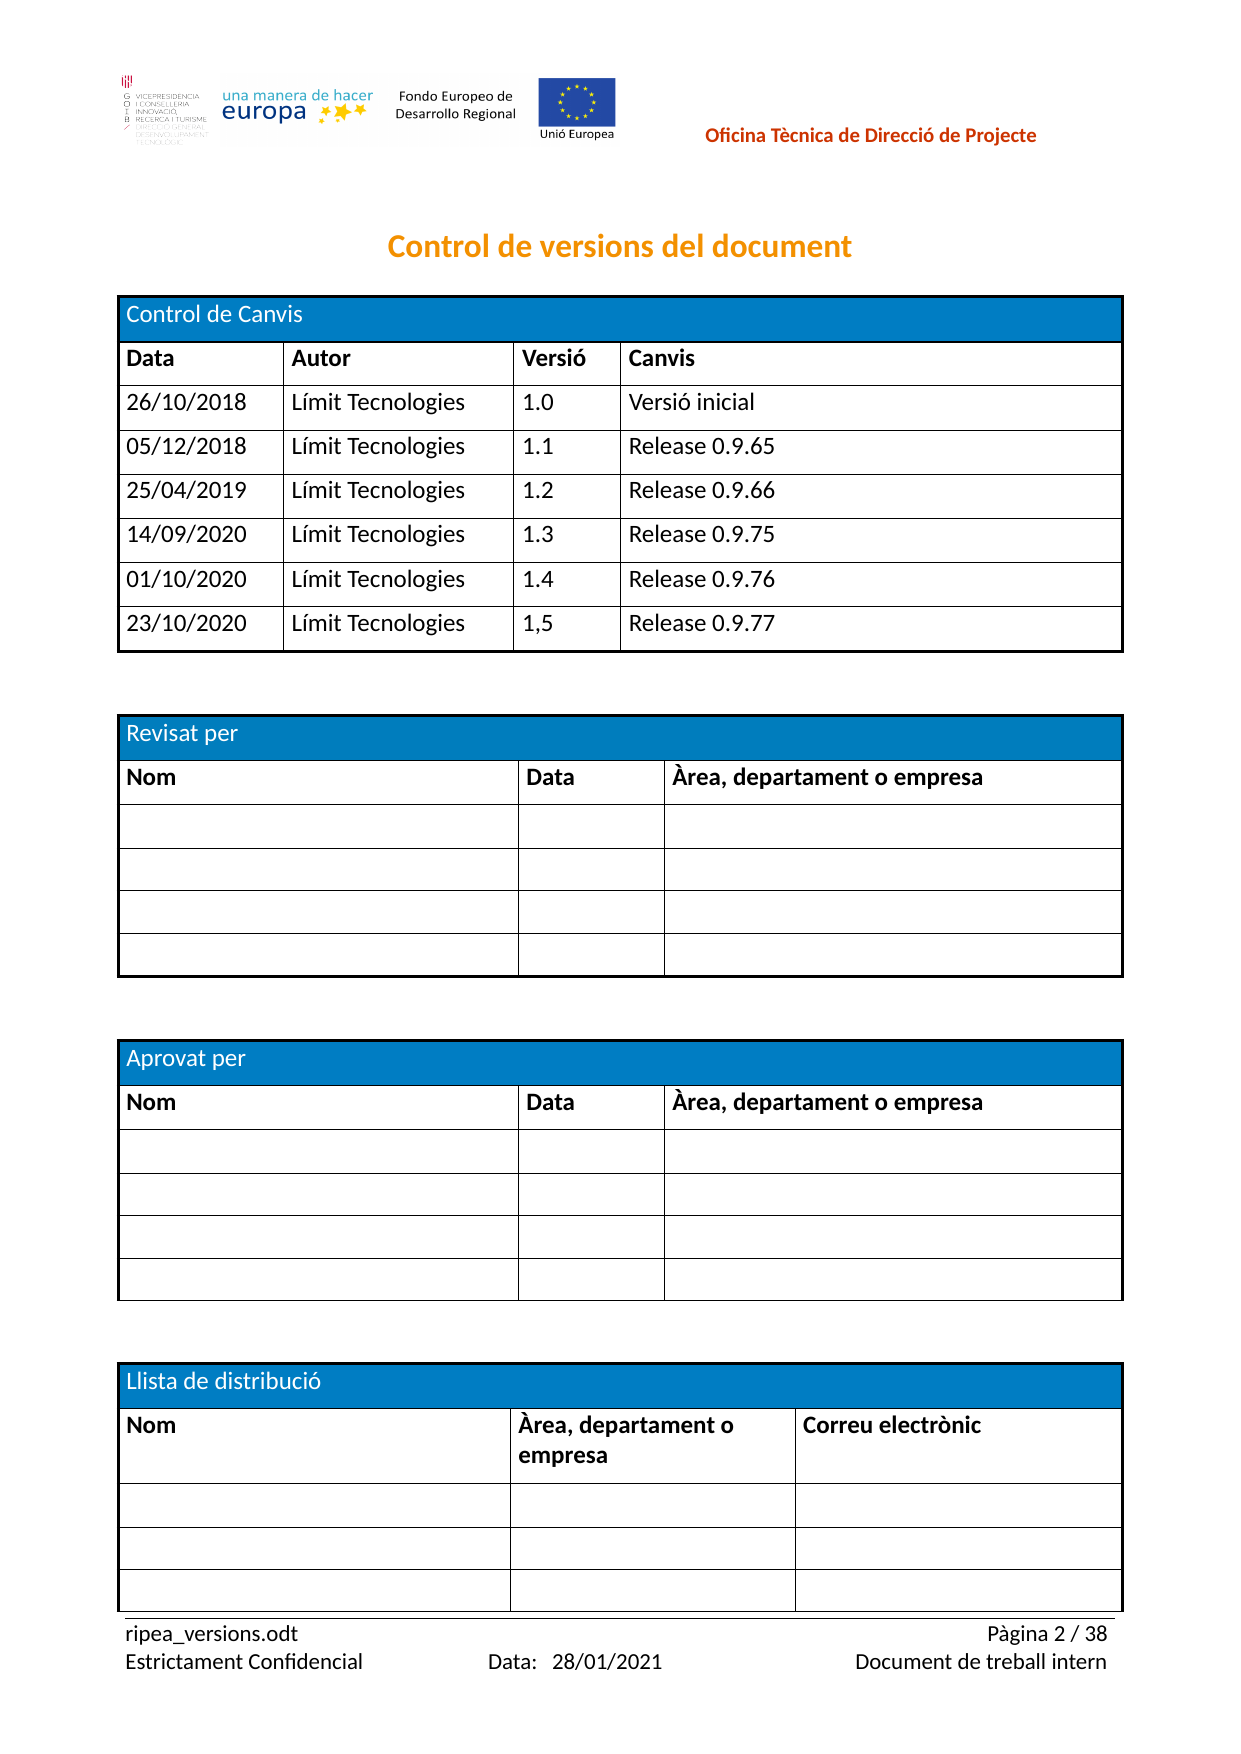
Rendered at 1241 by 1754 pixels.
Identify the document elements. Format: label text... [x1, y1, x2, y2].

table_cell [665, 934, 1121, 975]
table_cell [120, 1528, 510, 1569]
table_cell Data [120, 343, 283, 385]
table_cell [796, 1570, 1121, 1611]
table_cell [665, 1216, 1121, 1258]
table_header Control de Canvis [120, 298, 1121, 341]
table_cell [519, 1216, 664, 1258]
table_cell 1.0 [514, 386, 620, 429]
table_header Aprovat per [120, 1042, 1121, 1085]
table_cell [519, 934, 664, 975]
table_cell [519, 1259, 664, 1300]
table_cell Àrea, departament o empresa [665, 761, 1121, 804]
table_cell [120, 934, 518, 975]
subtitle Control de versions del document [118, 225, 1122, 266]
table_cell Release 0.9.75 [621, 519, 1121, 562]
table_cell Release 0.9.76 [621, 563, 1121, 606]
table_cell Àrea, departament o empresa [665, 1086, 1121, 1129]
table_cell 23/10/2020 [120, 607, 283, 650]
table_cell Límit Tecnologies [284, 519, 513, 562]
table_cell [796, 1528, 1121, 1569]
table_cell Canvis [621, 343, 1121, 385]
table_cell Versió inicial [621, 386, 1121, 429]
table_cell 14/09/2020 [120, 519, 283, 562]
table_cell 1.4 [514, 563, 620, 606]
table_cell Data [519, 761, 664, 804]
table_cell [120, 1484, 510, 1527]
table_cell [120, 1216, 518, 1258]
table_cell Límit Tecnologies [284, 386, 513, 429]
table_header Revisat per [120, 717, 1121, 760]
table_cell [519, 1174, 664, 1215]
table_cell Data [519, 1086, 664, 1129]
table_cell Versió [514, 343, 620, 385]
table_cell Autor [284, 343, 513, 385]
table_cell Correu electrònic [796, 1409, 1121, 1483]
table_header Llista de distribució [120, 1365, 1121, 1408]
table_cell 1,5 [514, 607, 620, 650]
picture [118, 73, 213, 147]
table_cell 26/10/2018 [120, 386, 283, 429]
table_cell Límit Tecnologies [284, 607, 513, 650]
table_cell [665, 805, 1121, 848]
table_cell [120, 1570, 510, 1611]
table_cell [665, 1174, 1121, 1215]
table_cell 1.2 [514, 475, 620, 518]
table_cell Límit Tecnologies [284, 431, 513, 473]
table_cell [665, 1130, 1121, 1173]
table_cell Nom [120, 1086, 518, 1129]
table_cell Límit Tecnologies [284, 563, 513, 606]
table_cell Release 0.9.65 [621, 431, 1121, 473]
table_cell Release 0.9.66 [621, 475, 1121, 518]
table_cell Àrea, departament o empresa [511, 1409, 795, 1483]
table_cell Nom [120, 1409, 510, 1483]
table_cell 1.1 [514, 431, 620, 473]
table_cell [519, 849, 664, 890]
table_cell [120, 1259, 518, 1300]
table_cell Nom [120, 761, 518, 804]
table_cell 05/12/2018 [120, 431, 283, 473]
picture [219, 73, 621, 147]
table_cell [511, 1528, 795, 1569]
table_cell [511, 1484, 795, 1527]
table_cell [120, 1130, 518, 1173]
table_cell [519, 1130, 664, 1173]
table_cell [796, 1484, 1121, 1527]
table_cell 1.3 [514, 519, 620, 562]
table_cell 01/10/2020 [120, 563, 283, 606]
table_cell [665, 849, 1121, 890]
table_cell Límit Tecnologies [284, 475, 513, 518]
table_cell [519, 805, 664, 848]
table_cell [665, 1259, 1121, 1300]
table_cell [120, 891, 518, 933]
table_cell [120, 849, 518, 890]
table_cell Release 0.9.77 [621, 607, 1121, 650]
table_cell 25/04/2019 [120, 475, 283, 518]
table_cell [511, 1570, 795, 1611]
table_cell [519, 891, 664, 933]
table_cell [120, 1174, 518, 1215]
table_cell [120, 805, 518, 848]
table_cell [665, 891, 1121, 933]
